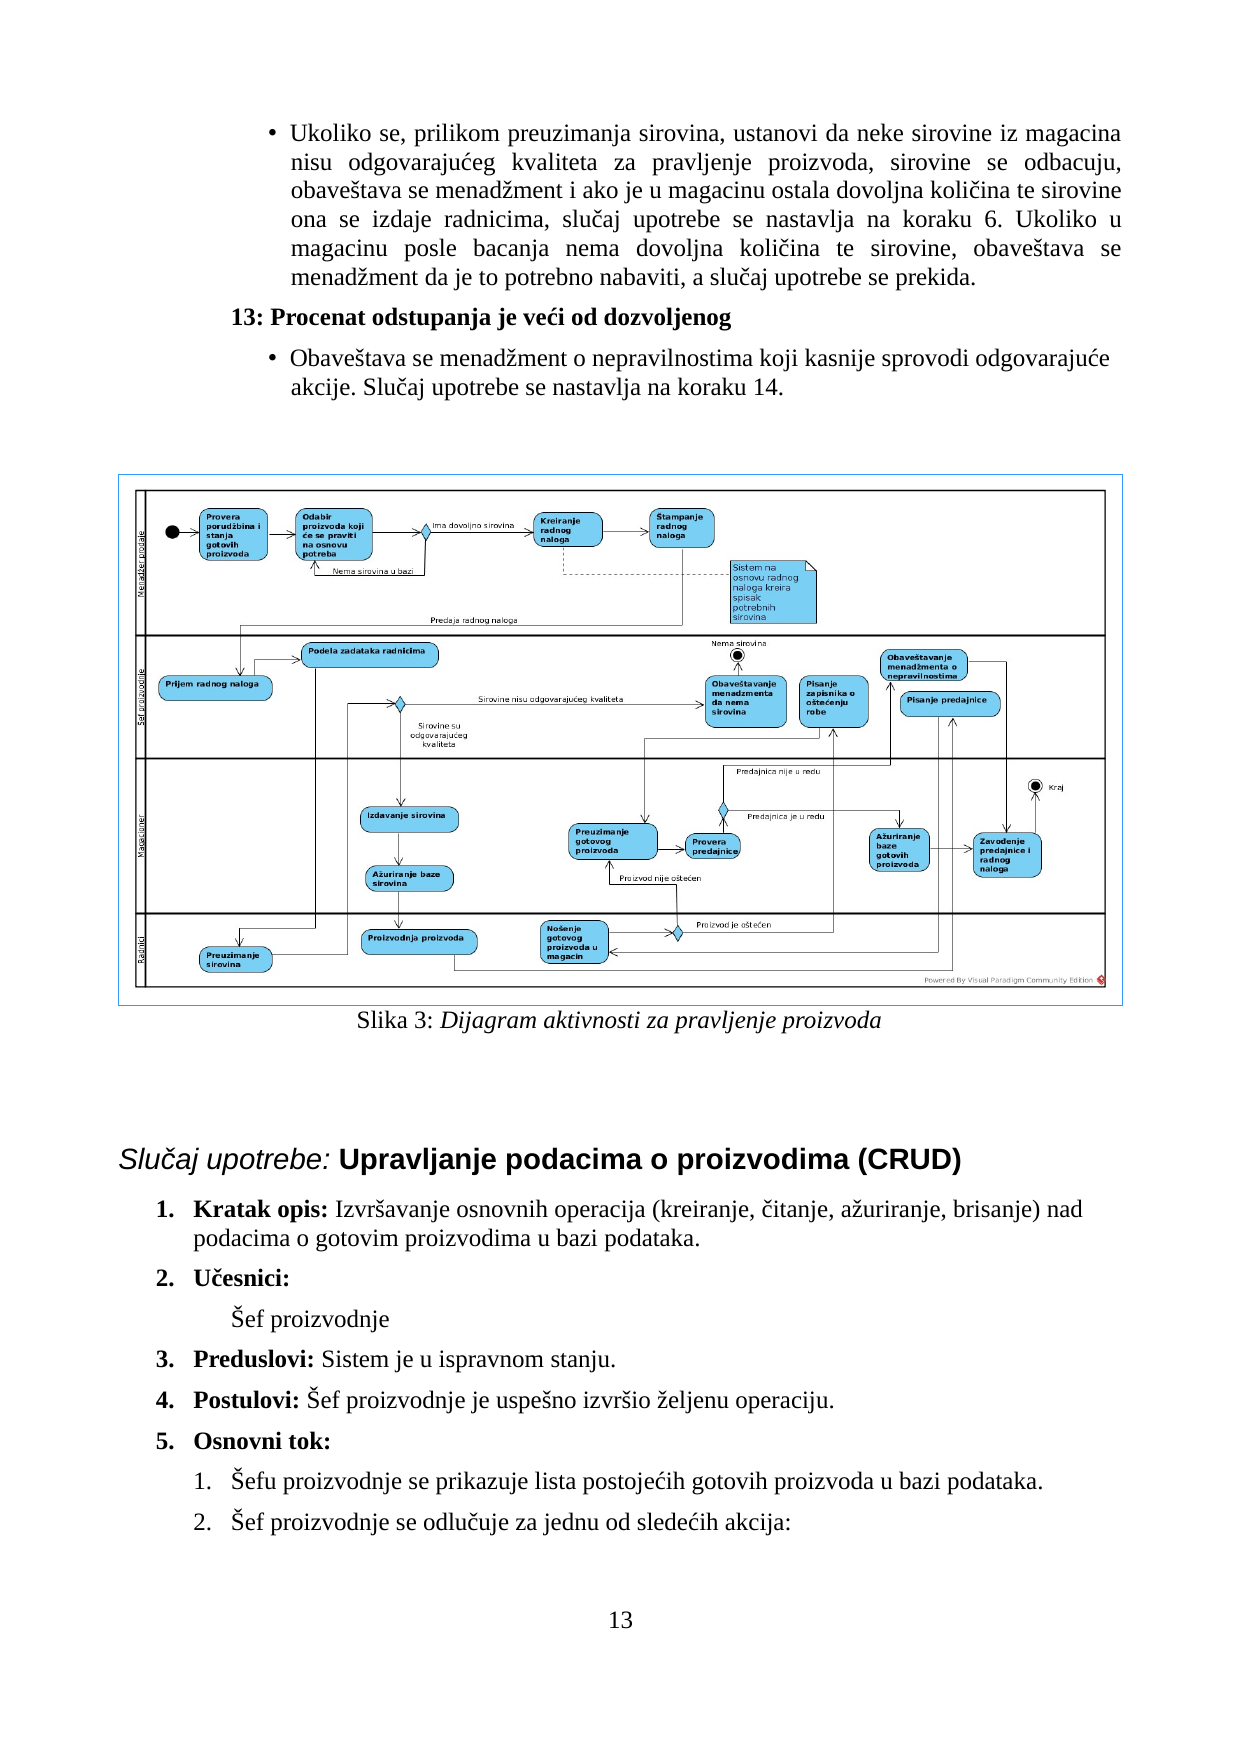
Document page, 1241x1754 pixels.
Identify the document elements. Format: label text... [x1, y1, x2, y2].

subtitle [115, 1034, 1125, 1061]
list Kratak opis: Izvršavanje osnovnih operacija (kreiranje, čitanje, ažuriranje, brisanje) nad podacima o gotovim proizvodima u bazi podataka. [156, 1194, 1122, 1251]
list Šefu proizvodnje se prikazuje lista postojećih gotovih proizvoda u bazi podataka. [193, 1466, 1122, 1495]
text Slika 3: Dijagram aktivnosti za pravljenje proizvoda [115, 474, 1125, 1034]
list Učesnici: [156, 1263, 1122, 1292]
subtitle [115, 461, 1125, 474]
list Postulovi: Šef proizvodnje je uspešno izvršio željenu operaciju. [156, 1385, 1122, 1414]
subtitle Slučaj upotrebe: Upravljanje podacima o proizvodima (CRUD) [118, 1142, 1122, 1176]
list Šef proizvodnje se odlučuje za jednu od sledećih akcija: [193, 1507, 1122, 1536]
list 13: Procenat odstupanja je veći od dozvoljenog [231, 302, 1122, 331]
list Preduslovi: Sistem je u ispravnom stanju. [156, 1344, 1122, 1373]
list Ukoliko se, prilikom preuzimanja sirovina, ustanovi da neke sirovine iz magacina nisu odgovarajućeg kvaliteta za pravljenje proizvoda, sirovine se odbacuju, obaveštava se menadžment i ako je u magacinu ostala dovoljna količina te sirovine ona se izdaje radnicima, slučaj upotrebe se nastavlja na koraku 6. Ukoliko u magacinu posle bacanja nema dovoljna količina te sirovine, obaveštava se menadžment da je to potrebno nabaviti, a slučaj upotrebe se prekida. [268, 118, 1122, 291]
list Šef proizvodnje [231, 1304, 1122, 1333]
list Obaveštava se menadžment o nepravilnostima koji kasnije sprovodi odgovarajuće akcije. Slučaj upotrebe se nastavlja na koraku 14. [268, 343, 1122, 401]
list Osnovni tok: [156, 1426, 1122, 1454]
picture [133, 488, 1108, 990]
